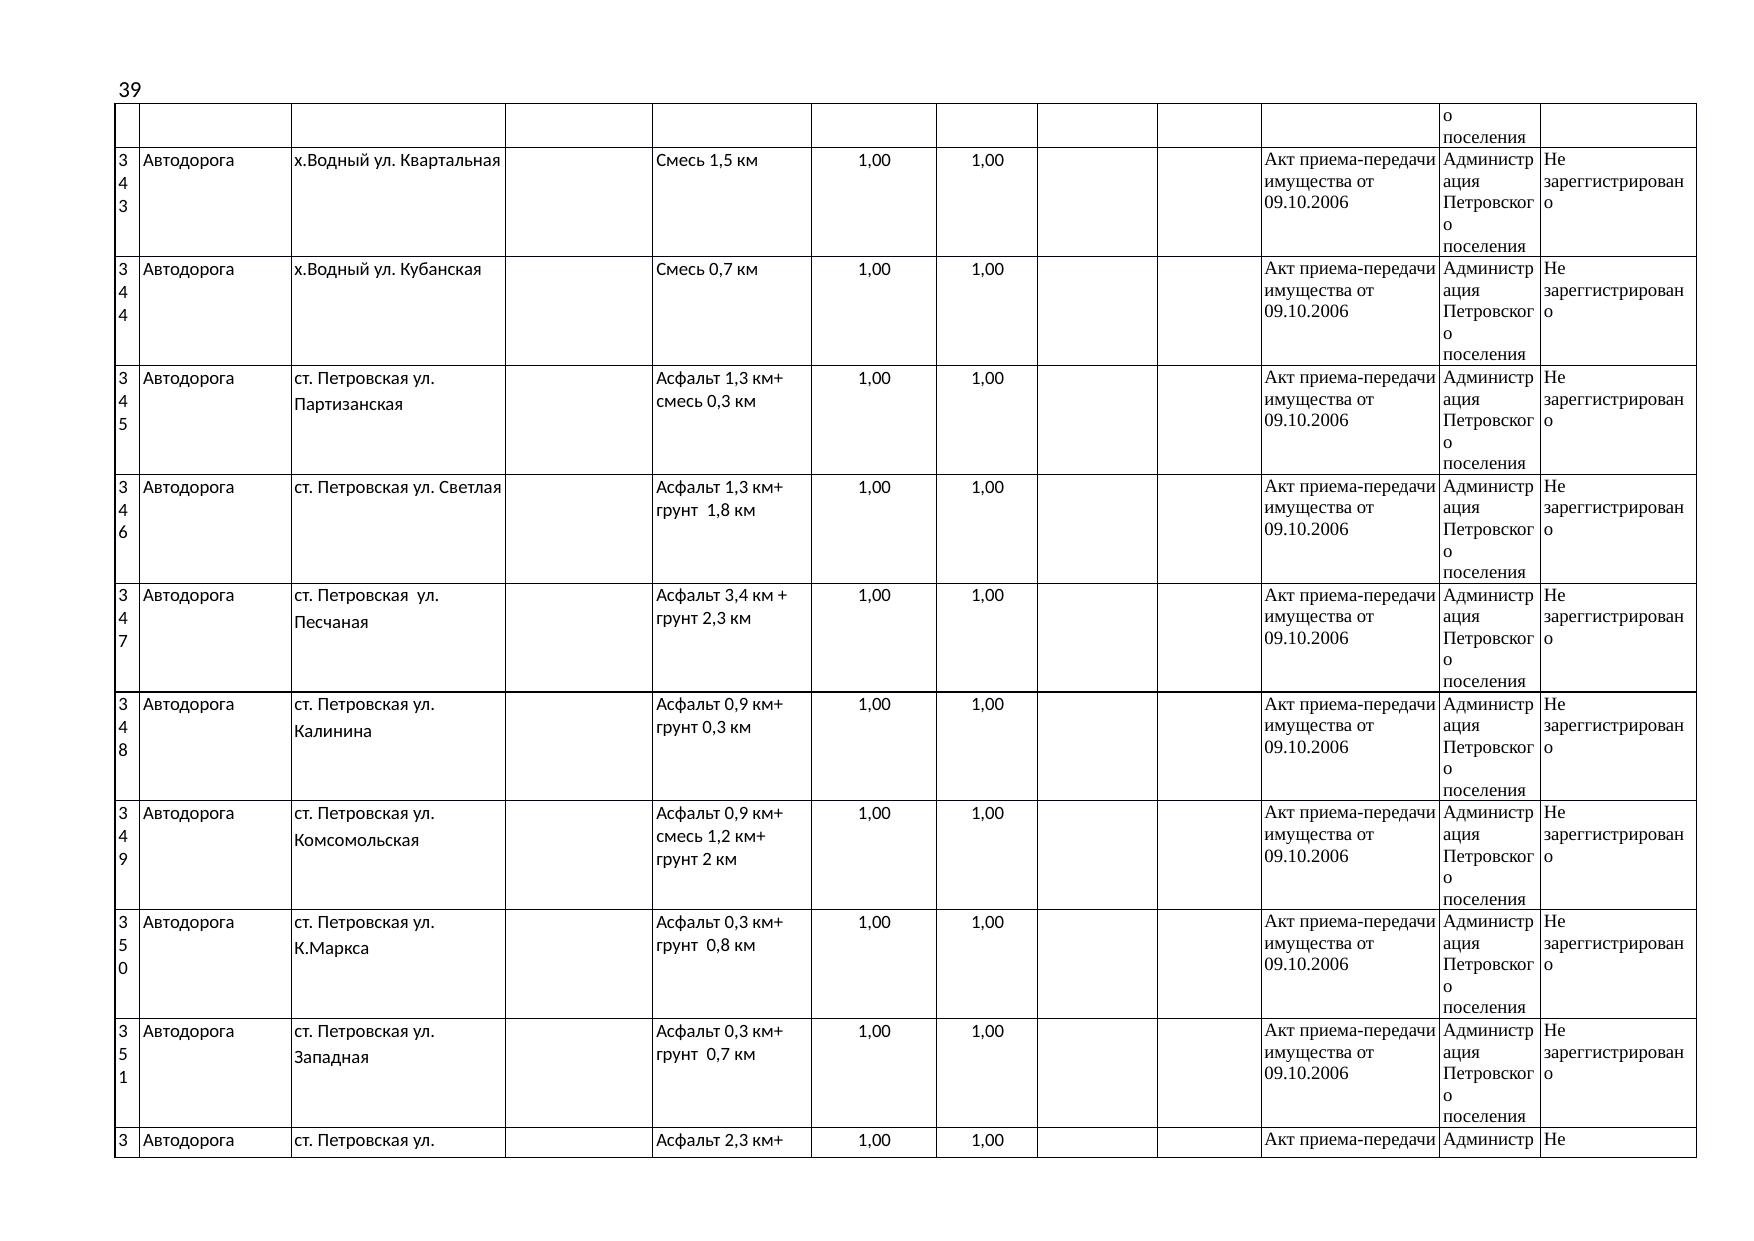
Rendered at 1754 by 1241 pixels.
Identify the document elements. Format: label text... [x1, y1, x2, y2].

table_cell Администрация Петровского поселения [1440, 475, 1540, 583]
table_cell [506, 801, 652, 909]
table_cell [937, 104, 1037, 147]
table_cell ст. Петровская ул. Партизанская [292, 366, 505, 474]
table_cell 347 [116, 584, 139, 691]
table_cell [1158, 104, 1261, 147]
table_cell Автодорога [140, 475, 291, 583]
table_cell [1158, 475, 1261, 583]
table_cell [1038, 910, 1157, 1018]
table_cell Автодорога [140, 1128, 291, 1157]
table_cell ст. Петровская ул. Западная [292, 1019, 505, 1127]
table_cell 1,00 [812, 475, 936, 583]
table_cell Автодорога [140, 584, 291, 691]
table_cell Акт приема-передачи имущества от 09.10.2006 [1262, 693, 1439, 800]
table_cell Акт приема-передачи имущества от 09.10.2006 [1262, 475, 1439, 583]
table_cell [1158, 693, 1261, 800]
table_cell [1038, 1019, 1157, 1127]
table_cell 1,00 [937, 148, 1037, 256]
table_cell 1,00 [937, 366, 1037, 474]
table_cell Не зареггистрировано [1541, 1019, 1696, 1127]
table_cell [1158, 1128, 1261, 1157]
table_cell Смесь 0,7 км [653, 257, 811, 365]
table_cell Автодорога [140, 1019, 291, 1127]
table_cell Администр [1440, 1128, 1540, 1157]
table_cell Автодорога [140, 257, 291, 365]
table_cell Не зареггистрировано [1541, 584, 1696, 691]
table_cell 1,00 [812, 1019, 936, 1127]
table_cell [506, 1019, 652, 1127]
table_cell [506, 910, 652, 1018]
table_cell 1,00 [937, 801, 1037, 909]
table_cell Не зареггистрировано [1541, 148, 1696, 256]
table_cell 1,00 [812, 693, 936, 800]
table_cell [653, 104, 811, 147]
table_cell [506, 1128, 652, 1157]
table_cell 1,00 [937, 584, 1037, 691]
table_cell Асфальт 3,4 км + грунт 2,3 км [653, 584, 811, 691]
table_cell ст. Петровская ул. Калинина [292, 693, 505, 800]
table_cell Акт приема-передачи имущества от 09.10.2006 [1262, 801, 1439, 909]
table_cell [1262, 104, 1439, 147]
table_cell [1158, 1019, 1261, 1127]
table_cell 1,00 [812, 366, 936, 474]
table_cell 345 [116, 366, 139, 474]
table_cell ст. Петровская ул. Светлая [292, 475, 505, 583]
table_cell Администрация Петровского поселения [1440, 801, 1540, 909]
table_cell [292, 104, 505, 147]
table_cell [1541, 104, 1696, 147]
table_cell [1038, 584, 1157, 691]
table_cell Автодорога [140, 693, 291, 800]
table_cell [1158, 910, 1261, 1018]
table_cell Администрация Петровского поселения [1440, 257, 1540, 365]
table_cell [1038, 693, 1157, 800]
table_cell [506, 104, 652, 147]
table_cell 1,00 [937, 910, 1037, 1018]
table_cell 3 [116, 1128, 139, 1157]
table_cell Автодорога [140, 801, 291, 909]
table_cell [506, 693, 652, 800]
table_cell 350 [116, 910, 139, 1018]
table_cell 343 [116, 148, 139, 256]
table_cell ст. Петровская ул. [292, 1128, 505, 1157]
table_cell Автодорога [140, 148, 291, 256]
table_cell Смесь 1,5 км [653, 148, 811, 256]
table_cell 351 [116, 1019, 139, 1127]
table_cell [506, 475, 652, 583]
table_cell Акт приема-передачи имущества от 09.10.2006 [1262, 148, 1439, 256]
table_cell Администрация Петровского поселения [1440, 584, 1540, 691]
table_cell Асфальт 0,9 км+ грунт 0,3 км [653, 693, 811, 800]
table_cell [116, 104, 139, 147]
table_cell Не зареггистрировано [1541, 475, 1696, 583]
table_cell 1,00 [937, 693, 1037, 800]
table_cell 1,00 [937, 1019, 1037, 1127]
table_cell [1038, 148, 1157, 256]
table_cell 344 [116, 257, 139, 365]
table_cell [1038, 104, 1157, 147]
table_cell [812, 104, 936, 147]
table_cell Акт приема-передачи имущества от 09.10.2006 [1262, 257, 1439, 365]
table_cell 348 [116, 693, 139, 800]
table_cell 1,00 [812, 584, 936, 691]
table_cell Администрация Петровского поселения [1440, 693, 1540, 800]
table_cell [1158, 801, 1261, 909]
table_cell 1,00 [812, 148, 936, 256]
table_cell Акт приема-передачи имущества от 09.10.2006 [1262, 1019, 1439, 1127]
table_cell [1038, 366, 1157, 474]
table_cell Администрация Петровского поселения [1440, 910, 1540, 1018]
table_cell Асфальт 0,3 км+ грунт 0,8 км [653, 910, 811, 1018]
table_cell Акт приема-передачи [1262, 1128, 1439, 1157]
table_cell 1,00 [812, 910, 936, 1018]
table_cell [1158, 366, 1261, 474]
table_cell Не зареггистрировано [1541, 693, 1696, 800]
table_cell ст. Петровская ул. Песчаная [292, 584, 505, 691]
table_cell Не зареггистрировано [1541, 257, 1696, 365]
table_cell Асфальт 1,3 км+ грунт 1,8 км [653, 475, 811, 583]
table_cell Асфальт 0,9 км+ смесь 1,2 км+ грунт 2 км [653, 801, 811, 909]
table_cell Не зареггистрировано [1541, 801, 1696, 909]
table_cell Администрация Петровского поселения [1440, 148, 1540, 256]
table_cell Акт приема-передачи имущества от 09.10.2006 [1262, 584, 1439, 691]
table_cell 1,00 [937, 257, 1037, 365]
table_cell Акт приема-передачи имущества от 09.10.2006 [1262, 366, 1439, 474]
table_cell [1038, 475, 1157, 583]
table_cell 346 [116, 475, 139, 583]
table_cell 1,00 [937, 475, 1037, 583]
table_cell Администрация Петровского поселения [1440, 1019, 1540, 1127]
table_cell [1038, 801, 1157, 909]
table_cell [140, 104, 291, 147]
table_cell [1038, 1128, 1157, 1157]
table_cell Асфальт 0,3 км+ грунт 0,7 км [653, 1019, 811, 1127]
table_cell [1158, 148, 1261, 256]
table_cell 1,00 [937, 1128, 1037, 1157]
table_cell [506, 366, 652, 474]
table_cell Автодорога [140, 366, 291, 474]
table_cell [506, 148, 652, 256]
table_cell 1,00 [812, 801, 936, 909]
table_cell Не [1541, 1128, 1696, 1157]
table_cell [506, 257, 652, 365]
table_cell [1038, 257, 1157, 365]
table_cell Акт приема-передачи имущества от 09.10.2006 [1262, 910, 1439, 1018]
table_cell Автодорога [140, 910, 291, 1018]
table_cell 349 [116, 801, 139, 909]
table_cell Асфальт 1,3 км+ смесь 0,3 км [653, 366, 811, 474]
table_cell х.Водный ул. Квартальная [292, 148, 505, 256]
table_cell Администрация Петровского поселения [1440, 366, 1540, 474]
table_cell Асфальт 2,3 км+ [653, 1128, 811, 1157]
table_cell Не зареггистрировано [1541, 910, 1696, 1018]
table_cell [1158, 257, 1261, 365]
table_cell ст. Петровская ул. Комсомольская [292, 801, 505, 909]
table_cell х.Водный ул. Кубанская [292, 257, 505, 365]
table_cell о поселения [1440, 104, 1540, 147]
table_cell ст. Петровская ул. К.Маркса [292, 910, 505, 1018]
table_cell Не зареггистрировано [1541, 366, 1696, 474]
table_cell 1,00 [812, 1128, 936, 1157]
table_cell 1,00 [812, 257, 936, 365]
table_cell [1158, 584, 1261, 691]
table_cell [506, 584, 652, 691]
